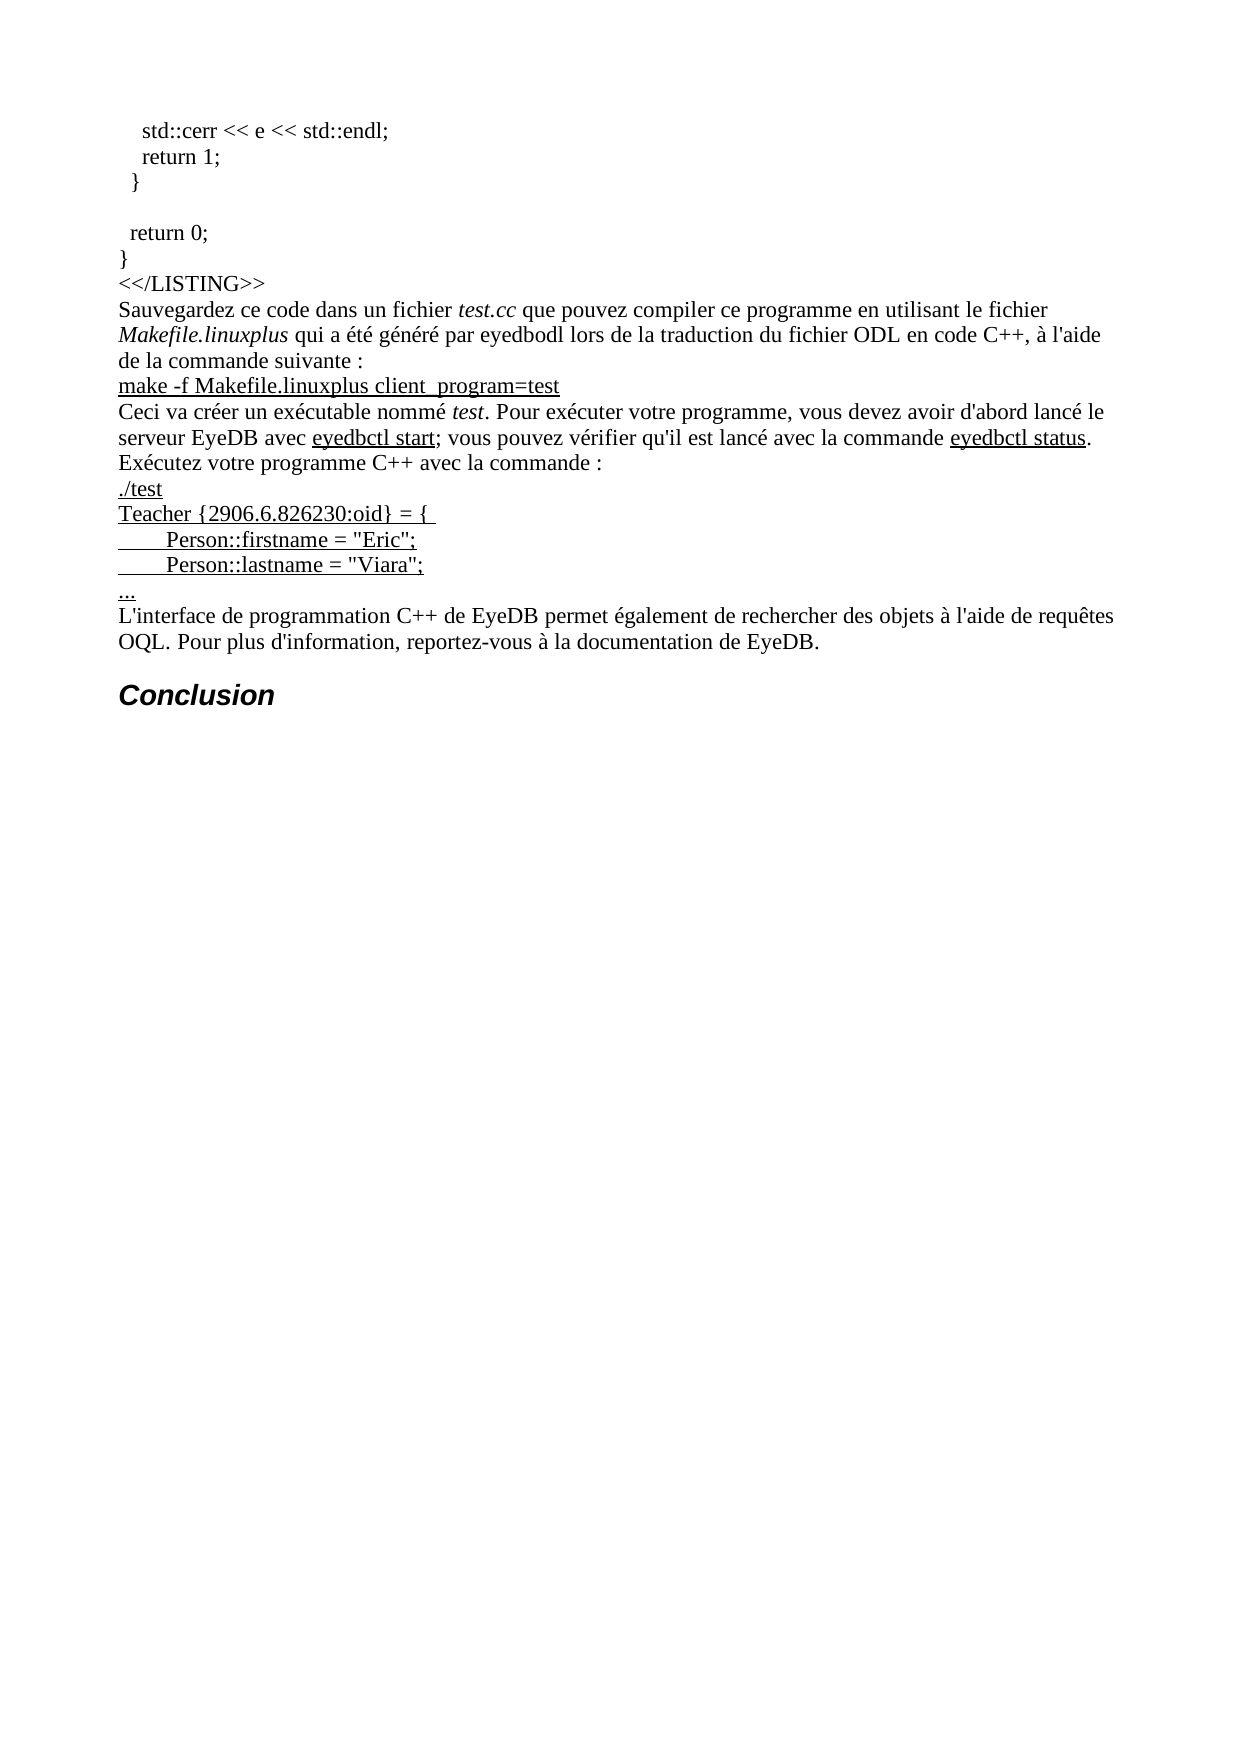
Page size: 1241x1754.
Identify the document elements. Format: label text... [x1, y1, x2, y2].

text return 1; [118, 144, 1122, 169]
text Person::lastname = "Viara"; [118, 552, 1122, 577]
text } [118, 246, 1122, 271]
text Ceci va créer un exécutable nommé test. Pour exécuter votre programme, vous devez avoir d'abord lancé le serveur EyeDB avec eyedbctl start; vous pouvez vérifier qu'il est lancé avec la commande eyedbctl status. Exécutez votre programme C++ avec la commande : [118, 399, 1122, 475]
text return 0; [118, 220, 1122, 246]
text L'interface de programmation C++ de EyeDB permet également de rechercher des objets à l'aide de requêtes OQL. Pour plus d'information, reportez-vous à la documentation de EyeDB. [118, 603, 1122, 654]
text ... [118, 577, 1122, 603]
text Teacher {2906.6.826230:oid} = { [118, 501, 1122, 526]
text Sauvegardez ce code dans un fichier test.cc que pouvez compiler ce programme en utilisant le fichier Makefile.linuxplus qui a été généré par eyedbodl lors de la traduction du fichier ODL en code C++, à l'aide de la commande suivante : [118, 297, 1122, 373]
text } [118, 169, 1122, 195]
text <</LISTING>> [118, 271, 1122, 297]
subtitle Conclusion [118, 679, 1122, 712]
text make -f Makefile.linuxplus client_program=test [118, 373, 1122, 399]
text ./test [118, 475, 1122, 501]
text Person::firstname = "Eric"; [118, 526, 1122, 552]
text std::cerr << e << std::endl; [118, 118, 1122, 144]
